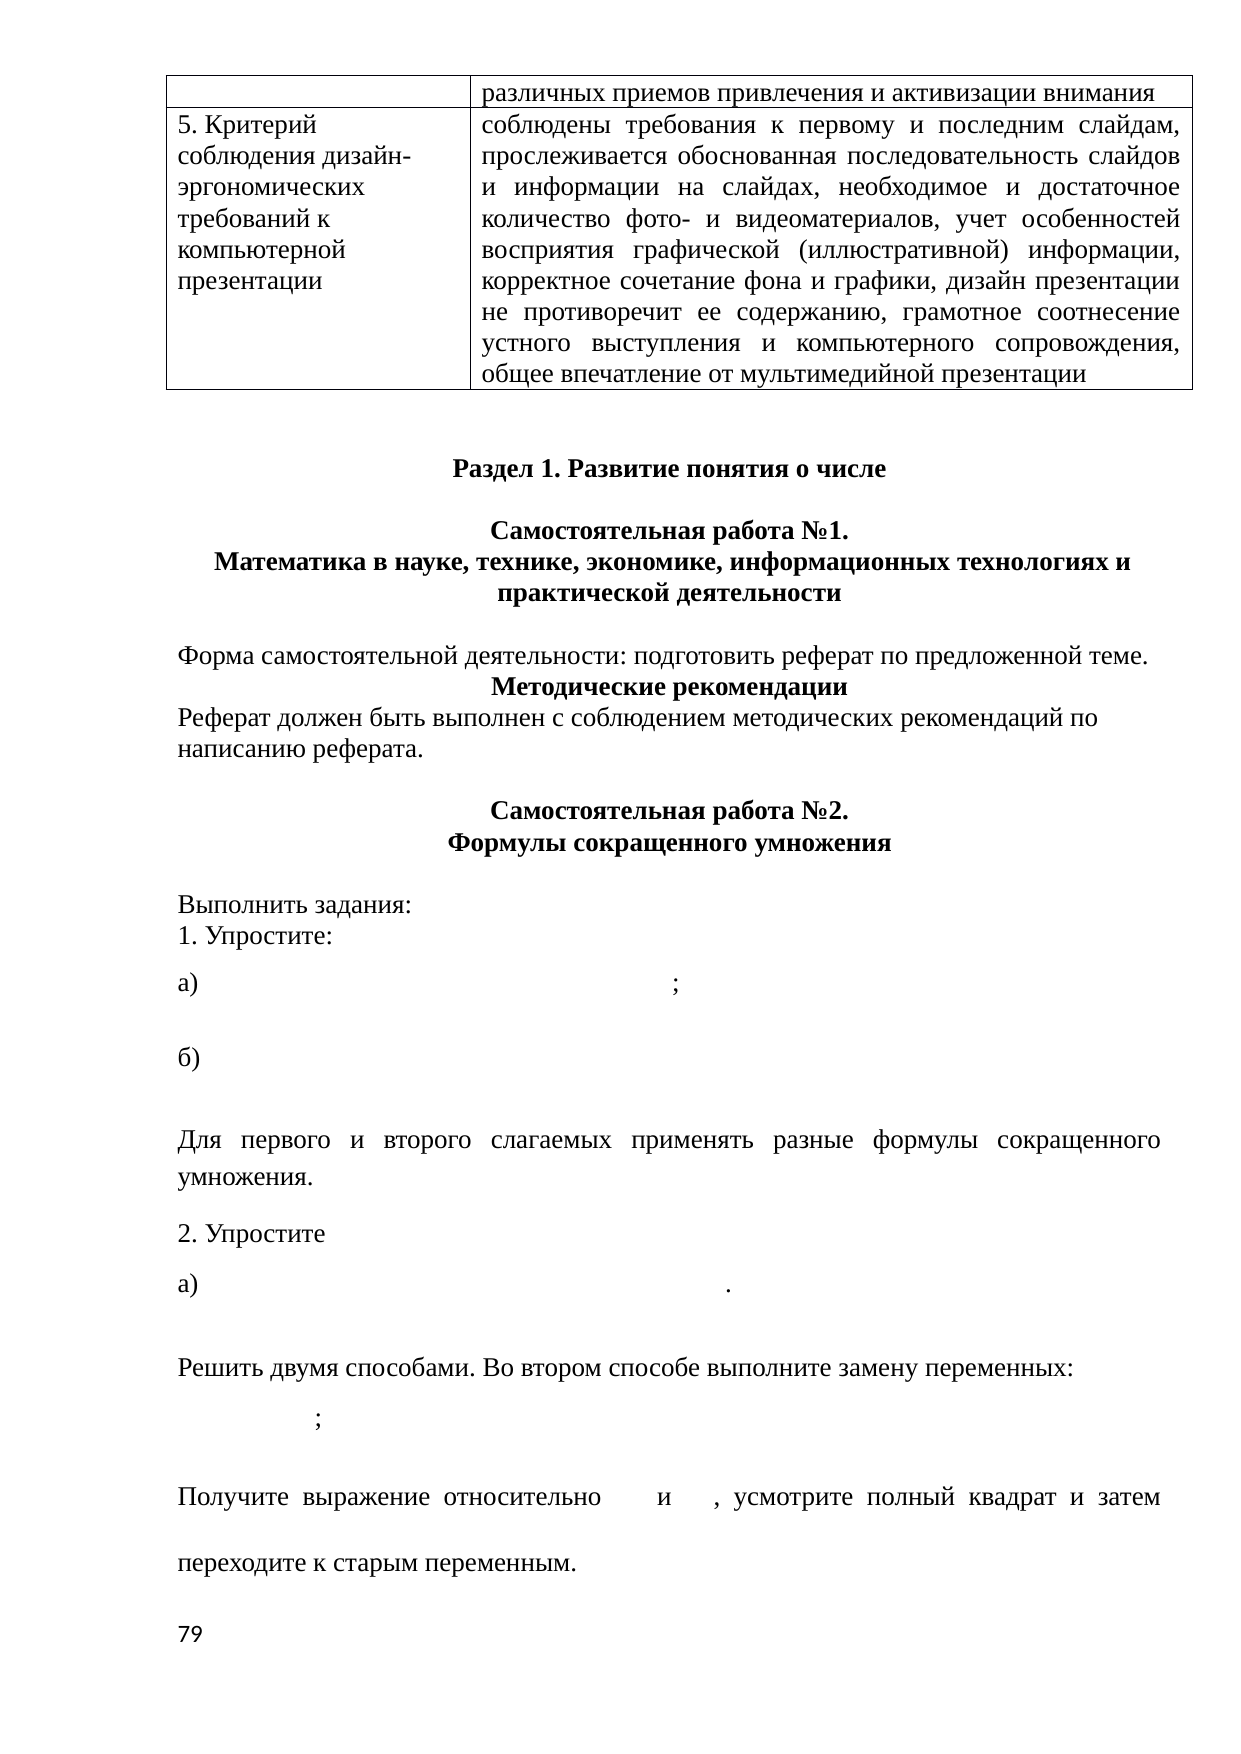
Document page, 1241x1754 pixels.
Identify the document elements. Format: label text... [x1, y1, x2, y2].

table_cell [167, 76, 470, 107]
text б) [177, 1041, 1162, 1101]
table_cell соблюдены требования к первому и последним слайдам, прослеживается обоснованная последовательность слайдов и информации на слайдах, необходимое и достаточное количество фото- и видеоматериалов, учет особенностей восприятия графической (иллюстративной) информации, корректное сочетание фона и графики, дизайн презентации не противоречит ее содержанию, грамотное соотнесение устного выступления и компьютерного сопровождения, общее впечатление от мультимедийной презентации [471, 108, 1192, 388]
text Раздел 1. Развитие понятия о числе [177, 452, 1162, 483]
text Решить двумя способами. Во втором способе выполните замену переменных: [177, 1345, 1162, 1383]
table_cell различных приемов привлечения и активизации внимания [471, 76, 1192, 107]
text Реферат должен быть выполнен с соблюдением методических рекомендаций по написанию реферата. [177, 701, 1162, 763]
text Самостоятельная работа №2. [177, 794, 1162, 826]
text Методические рекомендации [177, 670, 1162, 701]
text а) ; [177, 966, 1162, 1026]
text Выполнить задания: [177, 888, 1162, 919]
text Для первого и второго слагаемых применять разные формулы сокращенного умножения. [177, 1117, 1162, 1192]
table_cell 5. Критерий соблюдения дизайн-эргономических требований к компьютерной презентации [167, 108, 470, 388]
text ; [177, 1401, 1162, 1461]
text Получите выражение относительно и , усмотрите полный квадрат и затем переходите к старым переменным. [177, 1480, 1162, 1577]
text 2. Упростите [177, 1210, 1162, 1248]
text Форма самостоятельной деятельности: подготовить реферат по предложенной теме. [177, 639, 1162, 670]
text а) . [177, 1267, 1162, 1326]
text Формулы сокращенного умножения [177, 826, 1162, 857]
text Математика в науке, технике, экономике, информационных технологиях и практической деятельности [177, 545, 1162, 608]
text Самостоятельная работа №1. [177, 514, 1162, 545]
text 1. Упростите: [177, 919, 1162, 950]
